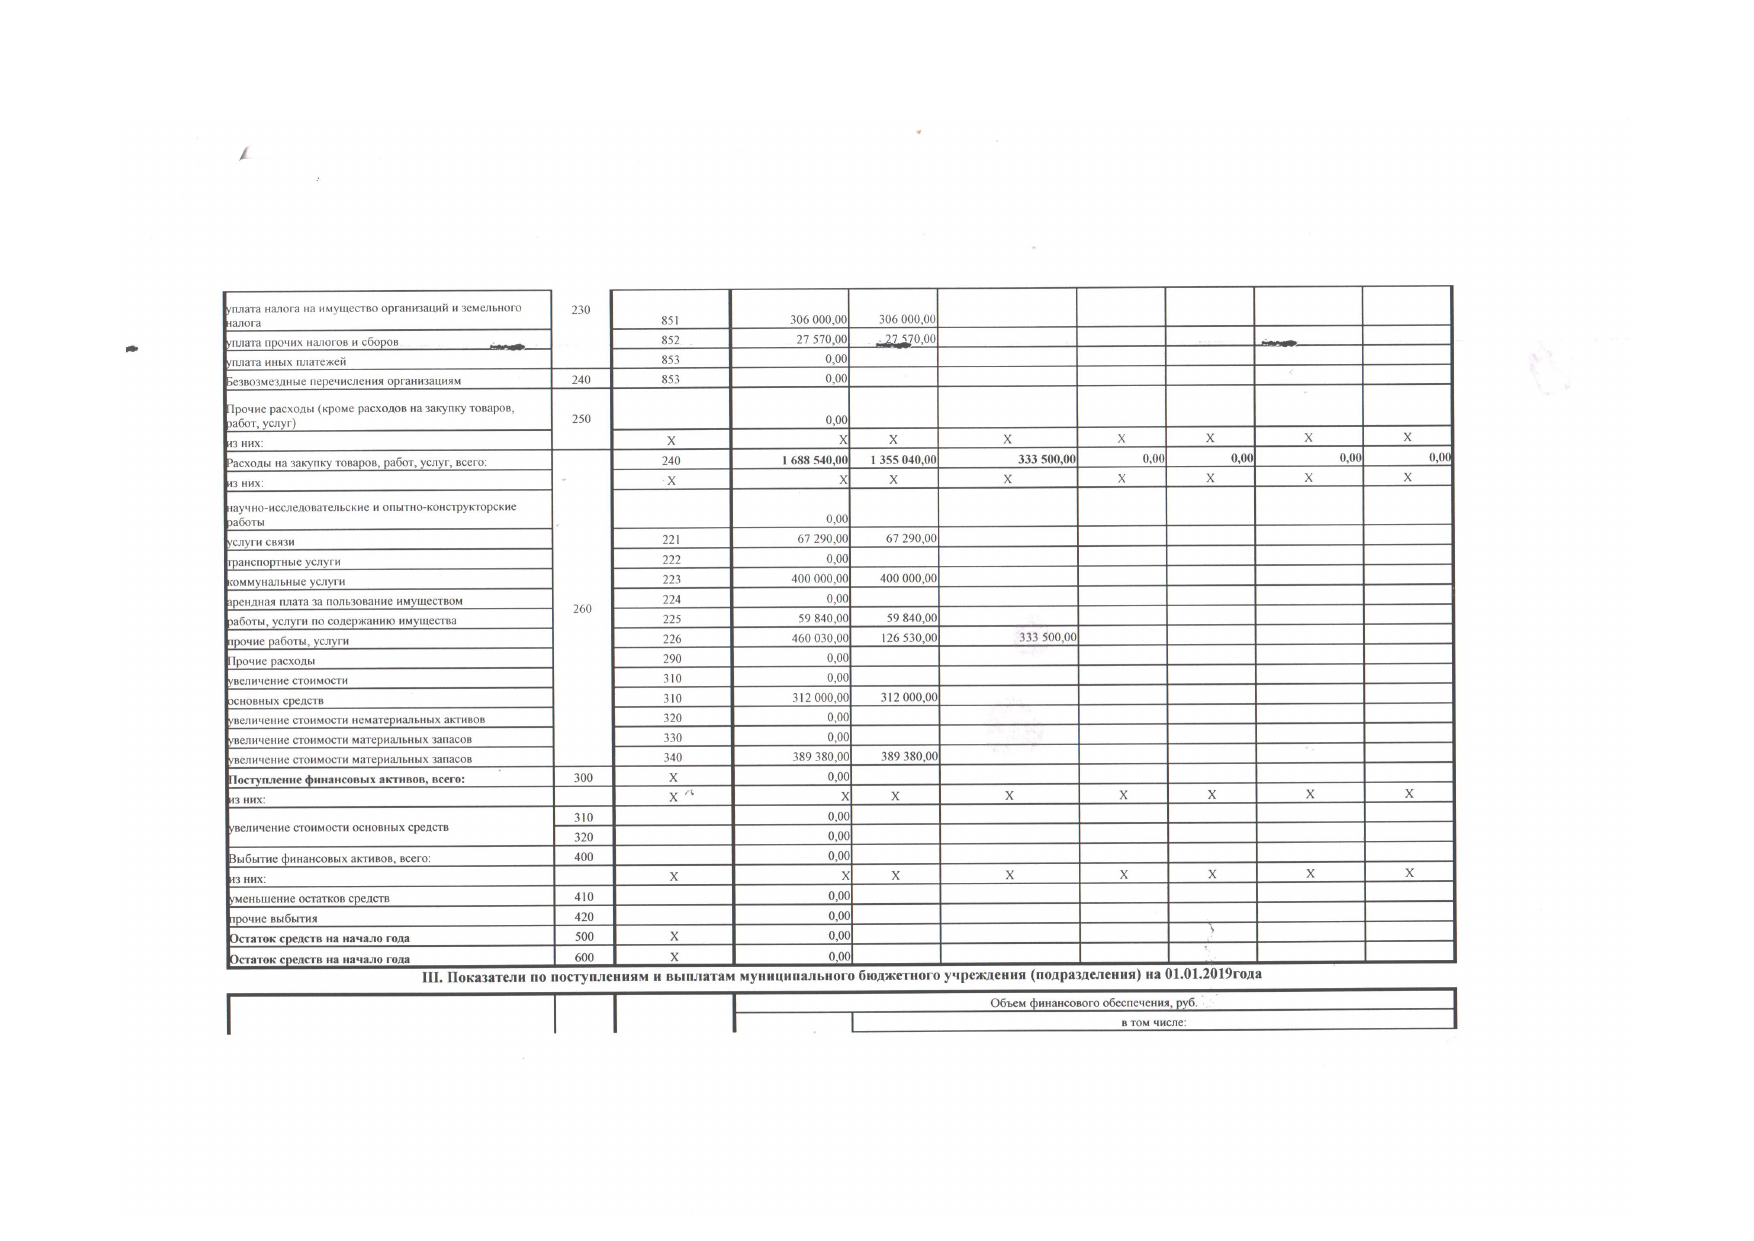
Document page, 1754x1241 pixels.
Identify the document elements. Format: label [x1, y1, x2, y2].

picture [118, 118, 1636, 1222]
